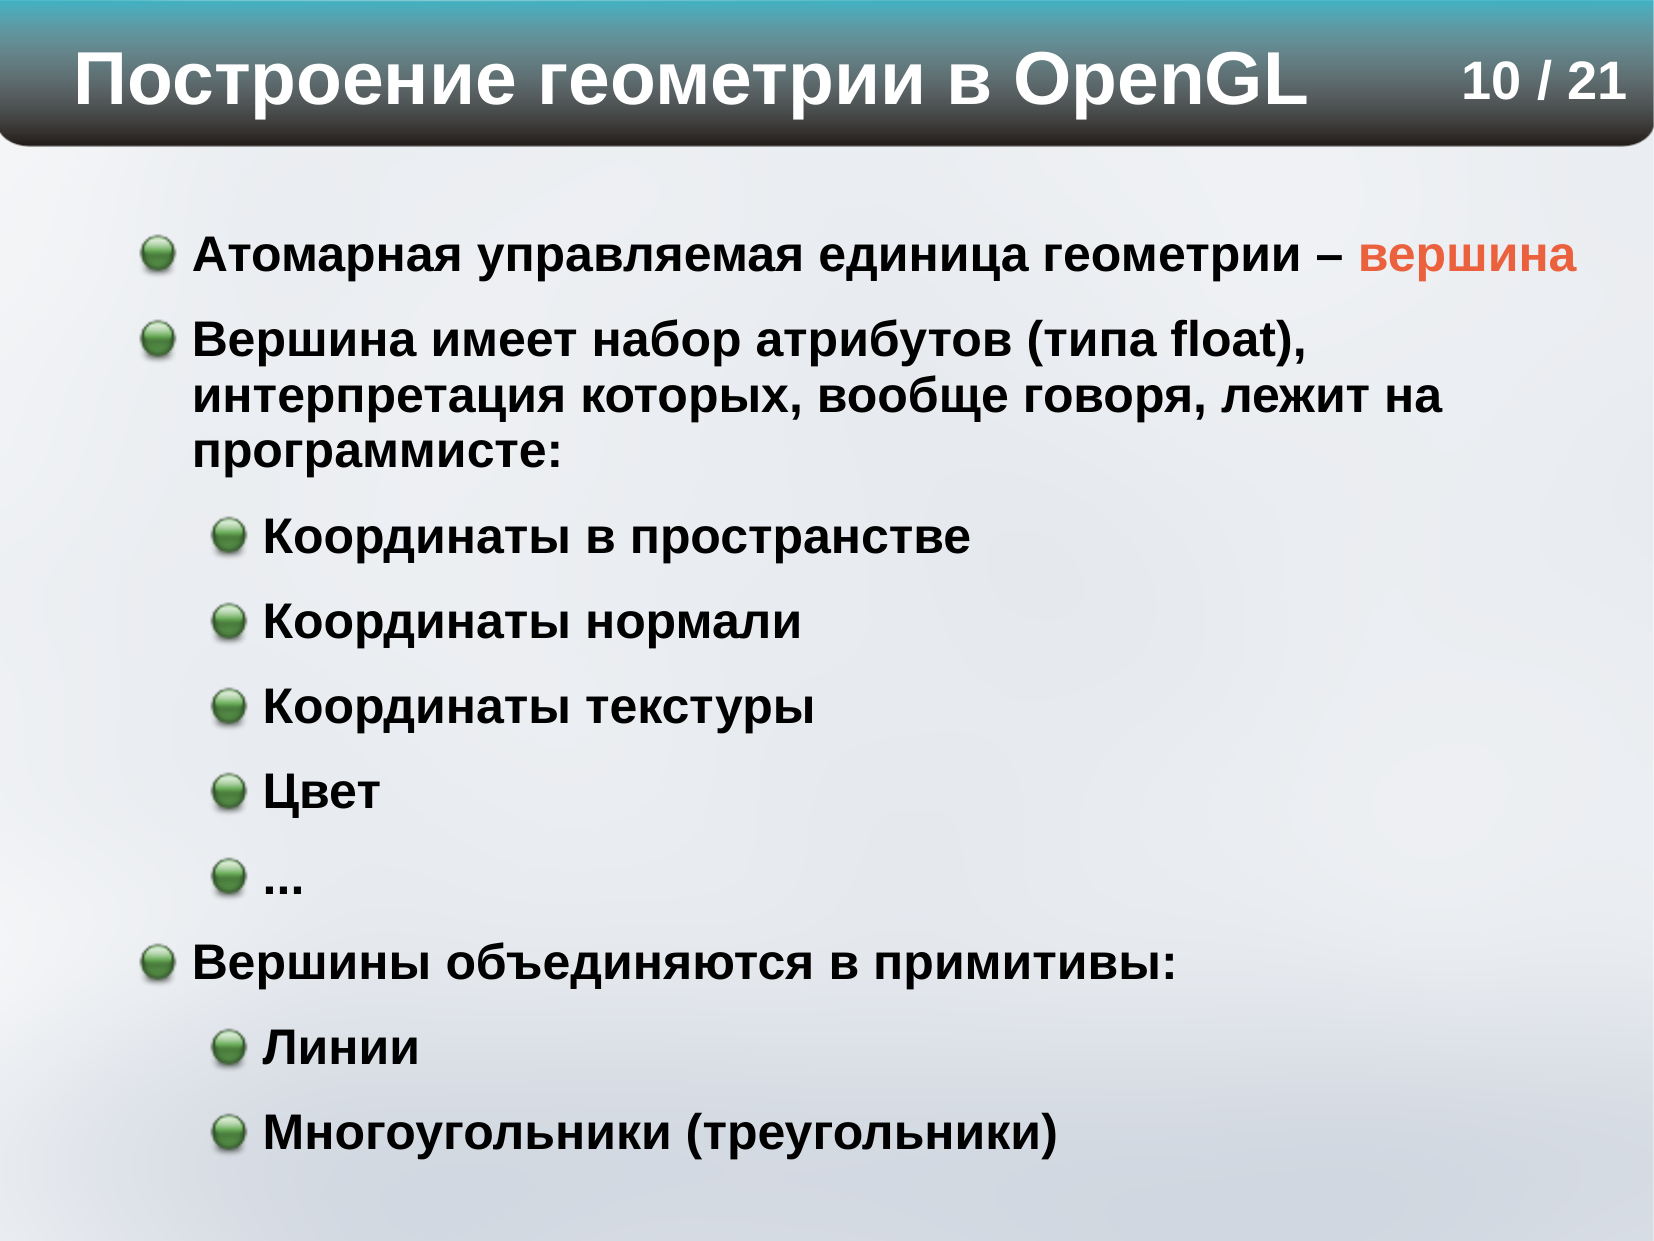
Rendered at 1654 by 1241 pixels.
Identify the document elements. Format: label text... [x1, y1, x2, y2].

text_box 7 / 21 [1446, 42, 1654, 119]
text_box Атомарная управляемая единица геометрии – вершина Вершина имеет набор атрибутов (типа float), интерпретация которых, вообще говоря, лежит на программисте: Координаты в пространстве Координаты нормали Координаты текстуры Цвет ... Вершины объединяются в примитивы: Линии Многоугольники (треугольники) [118, 218, 1595, 1169]
picture [0, 0, 1654, 1241]
text_box Построение геометрии в OpenGL [59, 29, 1418, 129]
